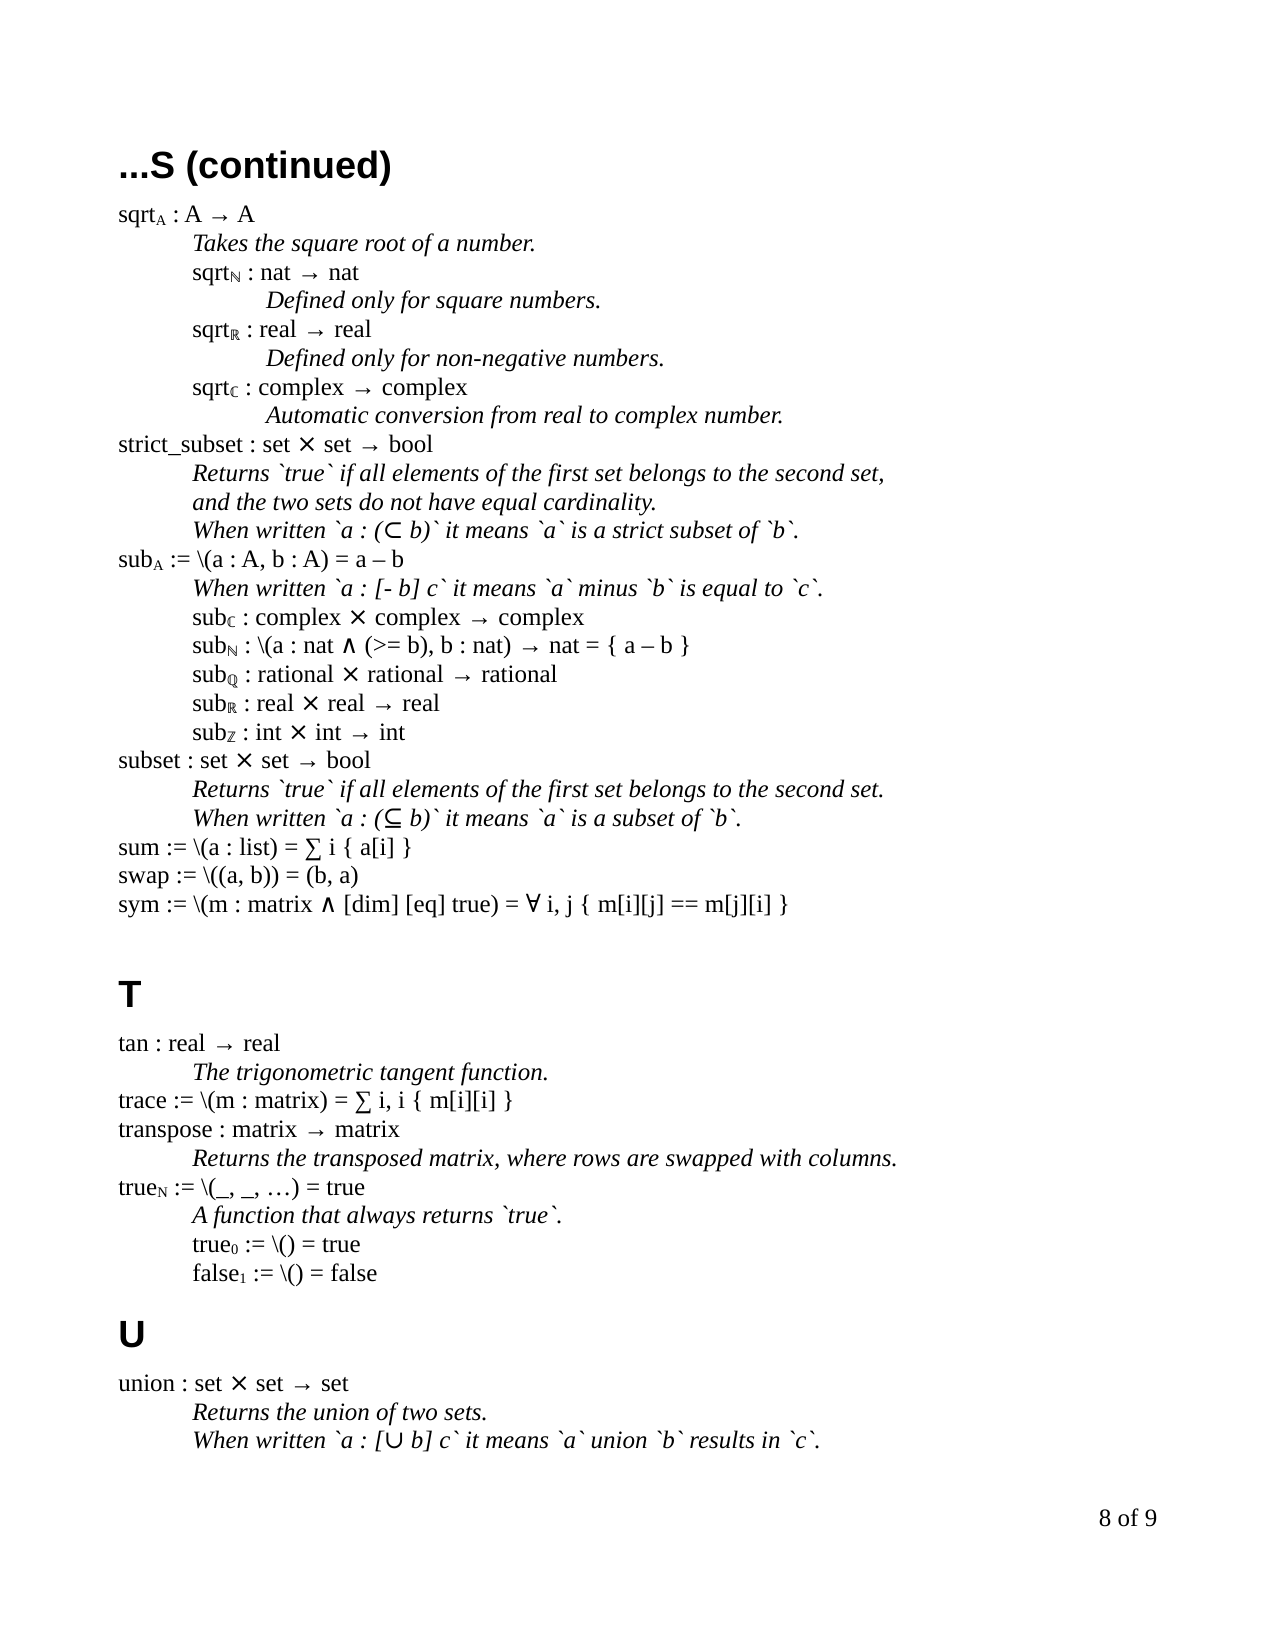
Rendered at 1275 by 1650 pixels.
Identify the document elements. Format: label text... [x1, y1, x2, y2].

text sqrtA : A → A [118, 199, 1157, 228]
text When written `a : (⊂ b)` it means `a` is a strict subset of `b`. [118, 516, 1157, 544]
text When written `a : [- b] c` it means `a` minus `b` is equal to `c`. [118, 573, 1157, 602]
text subA := \(a : A, b : A) = a – b [118, 544, 1157, 573]
subtitle U [118, 1312, 1157, 1355]
text A function that always returns `true`. [118, 1200, 1157, 1229]
text sqrtℕ : nat → nat [118, 257, 1157, 286]
text subℕ : \(a : nat ∧ (>= b), b : nat) → nat = { a – b } [118, 631, 1157, 659]
text swap := \((a, b)) = (b, a) [118, 861, 1157, 889]
text sqrtℂ : complex → complex [118, 372, 1157, 401]
text subℚ : rational ⨯ rational → rational [118, 659, 1157, 688]
text transpose : matrix → matrix [118, 1114, 1157, 1143]
text true0 := \() = true [118, 1229, 1157, 1258]
text Takes the square root of a number. [118, 228, 1157, 257]
text and the two sets do not have equal cardinality. [118, 487, 1157, 516]
text subℤ : int ⨯ int → int [118, 717, 1157, 746]
text Returns `true` if all elements of the first set belongs to the second set. [118, 774, 1157, 803]
text subset : set ⨯ set → bool [118, 746, 1157, 774]
text subℝ : real ⨯ real → real [118, 688, 1157, 717]
text trace := \(m : matrix) = ∑ i, i { m[i][i] } [118, 1085, 1157, 1114]
text sum := \(a : list) = ∑ i { a[i] } [118, 832, 1157, 861]
text Automatic conversion from real to complex number. [118, 401, 1157, 429]
text trueN := \(_, _, …) = true [118, 1172, 1157, 1200]
text sqrtℝ : real → real [118, 314, 1157, 343]
text strict_subset : set ⨯ set → bool [118, 429, 1157, 458]
text When written `a : (⊆ b)` it means `a` is a subset of `b`. [118, 803, 1157, 832]
subtitle T [118, 972, 1157, 1015]
text When written `a : [∪ b] c` it means `a` union `b` results in `c`. [118, 1425, 1157, 1454]
text Returns the union of two sets. [118, 1397, 1157, 1425]
text union : set ⨯ set → set [118, 1368, 1157, 1397]
subtitle ...S (continued) [118, 143, 1157, 187]
text Defined only for non-negative numbers. [118, 343, 1157, 372]
text Returns the transposed matrix, where rows are swapped with columns. [118, 1143, 1157, 1172]
text Returns `true` if all elements of the first set belongs to the second set, [118, 458, 1157, 487]
text The trigonometric tangent function. [118, 1057, 1157, 1085]
text false1 := \() = false [118, 1258, 1157, 1287]
text Defined only for square numbers. [118, 286, 1157, 314]
text subℂ : complex ⨯ complex → complex [118, 602, 1157, 631]
text tan : real → real [118, 1028, 1157, 1057]
text sym := \(m : matrix ∧ [dim] [eq] true) = ∀ i, j { m[i][j] == m[j][i] } [118, 889, 1157, 918]
